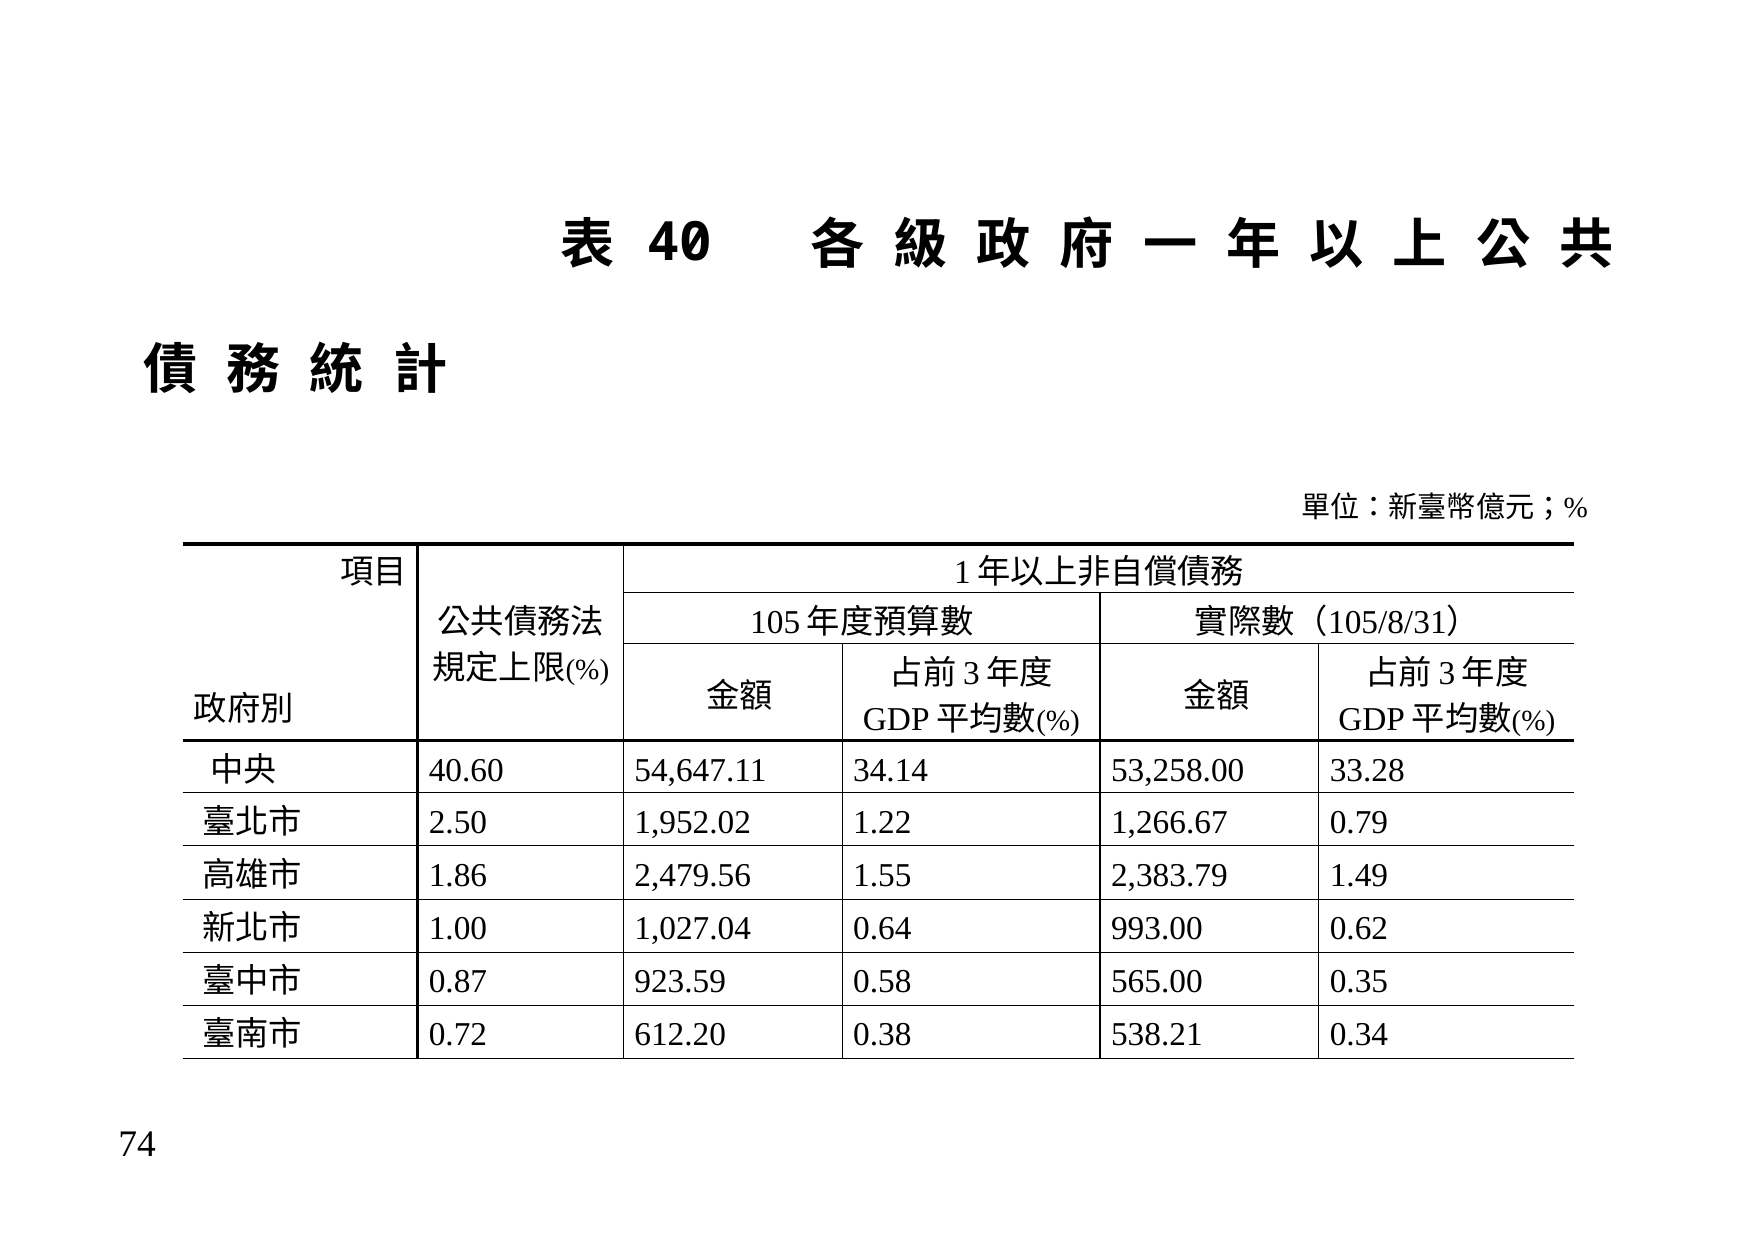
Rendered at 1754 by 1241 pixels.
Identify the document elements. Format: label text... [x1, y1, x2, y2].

table_cell 1.55 [843, 846, 1099, 898]
table_cell 2.50 [419, 793, 623, 845]
table_cell 0.64 [843, 900, 1099, 952]
table_header 公共債務法 規定上限(%) [419, 546, 623, 739]
table_cell 0.34 [1319, 1006, 1574, 1058]
text 單位：新臺幣億元；% [143, 490, 1587, 524]
table_cell 40.60 [419, 742, 623, 792]
table_cell 臺南市 [183, 1006, 416, 1058]
table_cell 53,258.00 [1101, 742, 1318, 792]
table_cell 占前3年度 GDP平均數(%) [843, 644, 1099, 739]
table_cell 1.86 [419, 846, 623, 898]
table_cell 538.21 [1101, 1006, 1318, 1058]
table_cell 565.00 [1101, 953, 1318, 1005]
table_cell 臺北市 [183, 793, 416, 845]
table_cell 2,383.79 [1101, 846, 1318, 898]
table_cell 中央 [183, 742, 416, 792]
table_cell 0.38 [843, 1006, 1099, 1058]
table_cell 1,952.02 [624, 793, 842, 845]
table_cell 0.79 [1319, 793, 1574, 845]
table_cell 臺中市 [183, 953, 416, 1005]
table_cell 1.49 [1319, 846, 1574, 898]
table_cell 2,479.56 [624, 846, 842, 898]
table_cell 實際數（105/8/31） [1101, 593, 1574, 643]
table_cell 高雄市 [183, 846, 416, 898]
table_cell 923.59 [624, 953, 842, 1005]
table_cell 34.14 [843, 742, 1099, 792]
table_header 項目 政府別 [183, 546, 416, 739]
table_cell 0.35 [1319, 953, 1574, 1005]
table_cell 54,647.11 [624, 742, 842, 792]
table_cell 0.58 [843, 953, 1099, 1005]
table_cell 33.28 [1319, 742, 1574, 792]
table_cell 105年度預算數 [624, 593, 1099, 643]
table_cell 新北市 [183, 900, 416, 952]
table_cell 0.62 [1319, 900, 1574, 952]
table_cell 0.87 [419, 953, 623, 1005]
table_cell 0.72 [419, 1006, 623, 1058]
table_cell 1.00 [419, 900, 623, 952]
table_cell 993.00 [1101, 900, 1318, 952]
table_cell 金額 [1101, 644, 1318, 739]
table_cell 612.20 [624, 1006, 842, 1058]
table_cell 金額 [624, 644, 842, 739]
table_cell 1.22 [843, 793, 1099, 845]
table_cell 占前3年度 GDP平均數(%) [1319, 644, 1574, 739]
subtitle 表40 各級政府一年以上公共債務統計 [128, 167, 1628, 417]
table_cell 1,266.67 [1101, 793, 1318, 845]
table_cell 1,027.04 [624, 900, 842, 952]
table_header 1年以上非自償債務 [624, 546, 1574, 592]
